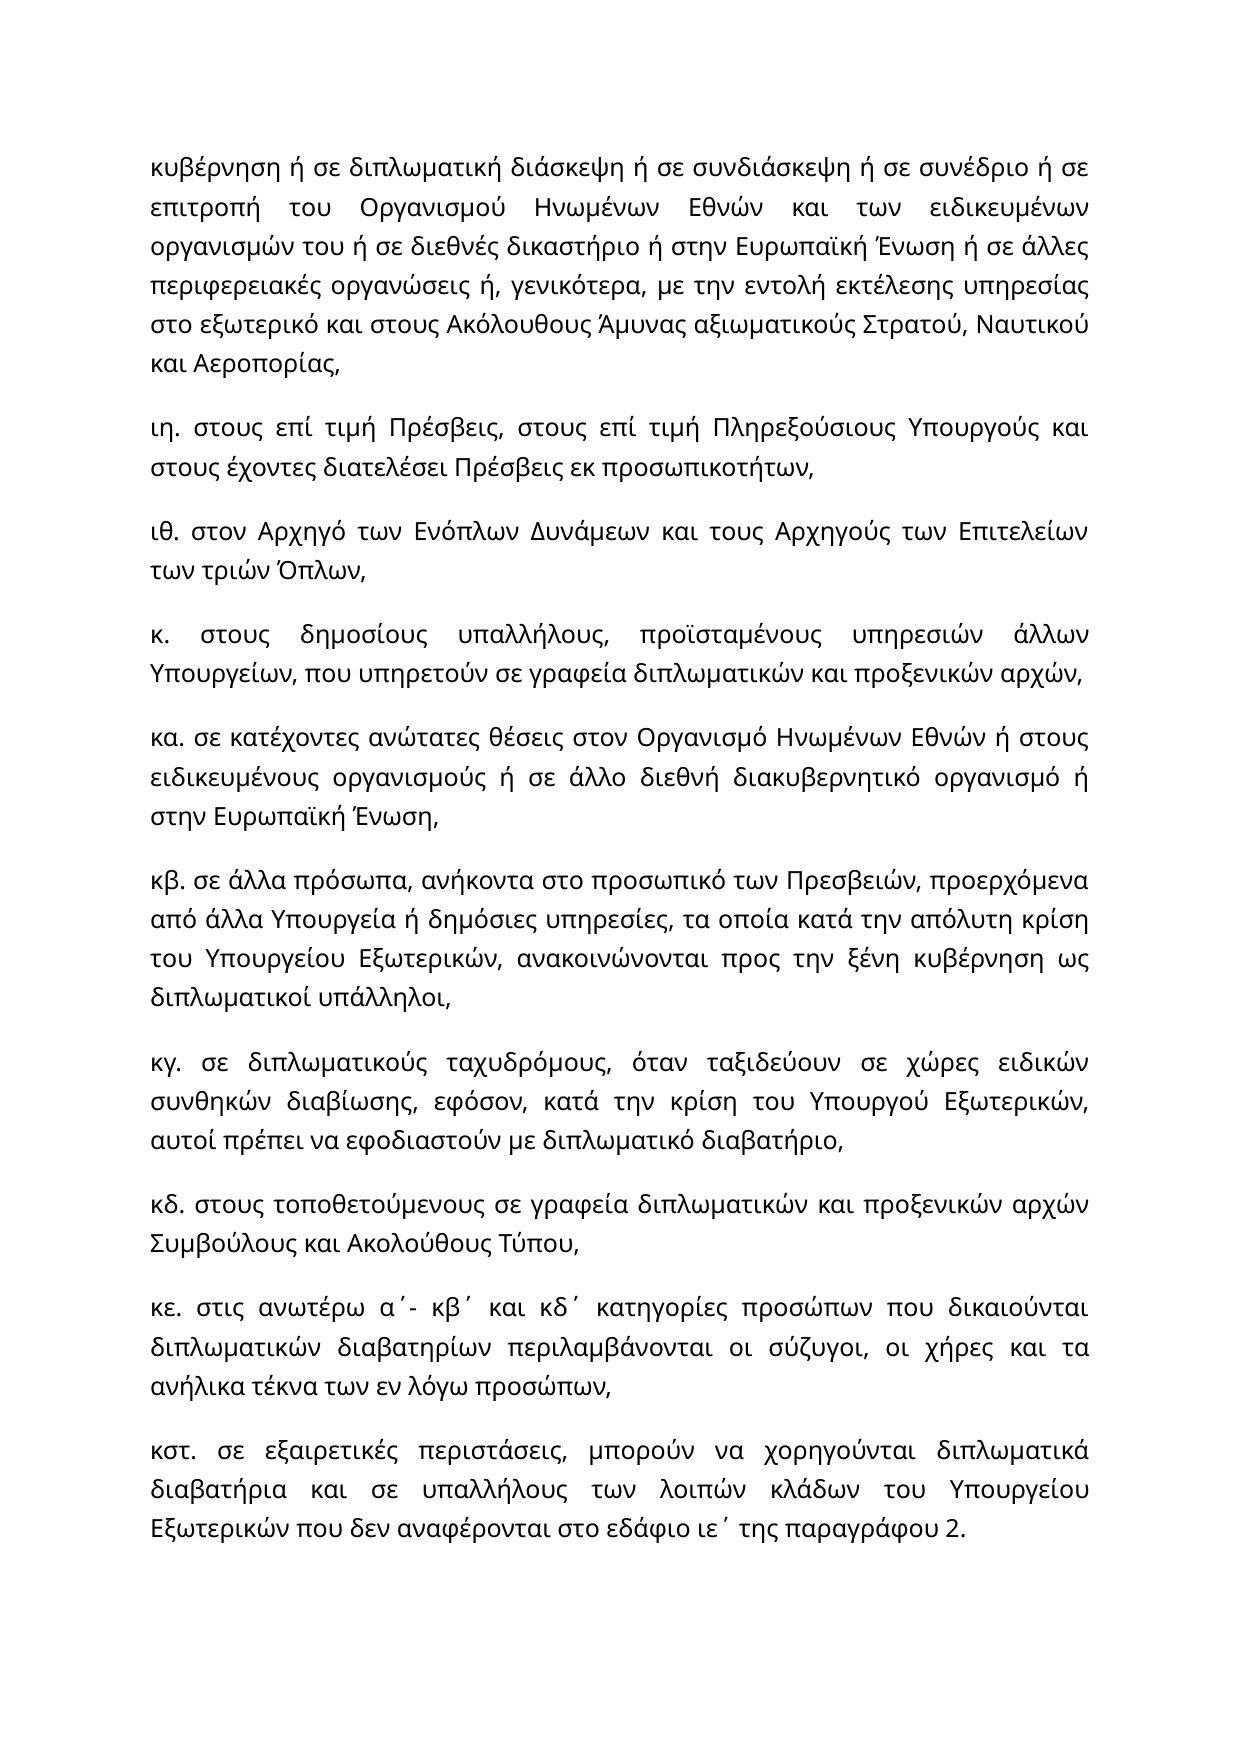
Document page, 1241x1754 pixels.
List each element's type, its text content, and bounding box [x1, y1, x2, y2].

text κα. σε κατέχοντες ανώτατες θέσεις στον Οργανισμό Ηνωμένων Εθνών ή στους ειδικευμένους οργανισμούς ή σε άλλο διεθνή διακυβερνητικό οργανισμό ή στην Ευρωπαϊκή Ένωση, [150, 720, 1090, 832]
text κγ. σε διπλωματικούς ταχυδρόμους, όταν ταξιδεύουν σε χώρες ειδικών συνθηκών διαβίωσης, εφόσον, κατά την κρίση του Υπουργού Εξωτερικών, αυτοί πρέπει να εφοδιαστούν με διπλωματικό διαβατήριο, [150, 1044, 1090, 1157]
text κβ. σε άλλα πρόσωπα, ανήκοντα στο προσωπικό των Πρεσβειών, προερχόμενα από άλλα Υπουργεία ή δημόσιες υπηρεσίες, τα οποία κατά την απόλυτη κρίση του Υπουργείου Εξωτερικών, ανακοινώνονται προς την ξένη κυβέρνηση ως διπλωματικοί υπάλληλοι, [150, 862, 1090, 1014]
text κδ. στους τοποθετούμενους σε γραφεία διπλωματικών και προξενικών αρχών Συμβούλους και Ακολούθους Τύπου, [150, 1187, 1090, 1260]
text κυβέρνηση ή σε διπλωματική διάσκεψη ή σε συνδιάσκεψη ή σε συνέδριο ή σε επιτροπή του Οργανισμού Ηνωμένων Εθνών και των ειδικευμένων οργανισμών του ή σε διεθνές δικαστήριο ή στην Ευρωπαϊκή Ένωση ή σε άλλες περιφερειακές οργανώσεις ή, γενικότερα, με την εντολή εκτέλεσης υπηρεσίας στο εξωτερικό και στους Ακόλουθους Άμυνας αξιωματικούς Στρατού, Ναυτικού και Αεροπορίας, [150, 150, 1090, 380]
text κ. στους δημοσίους υπαλλήλους, προϊσταμένους υπηρεσιών άλλων Υπουργείων, που υπηρετούν σε γραφεία διπλωματικών και προξενικών αρχών, [150, 617, 1090, 690]
text ιθ. στον Αρχηγό των Ενόπλων Δυνάμεων και τους Αρχηγούς των Επιτελείων των τριών Όπλων, [150, 513, 1090, 587]
text ιη. στους επί τιμή Πρέσβεις, στους επί τιμή Πληρεξούσιους Υπουργούς και στους έχοντες διατελέσει Πρέσβεις εκ προσωπικοτήτων, [150, 410, 1090, 483]
text κστ. σε εξαιρετικές περιστάσεις, μπορούν να χορηγούνται διπλωματικά διαβατήρια και σε υπαλλήλους των λοιπών κλάδων του Υπουργείου Εξωτερικών που δεν αναφέρονται στο εδάφιο ιε΄ της παραγράφου 2. [150, 1432, 1090, 1545]
text κε. στις ανωτέρω α΄- κβ΄ και κδ΄ κατηγορίες προσώπων που δικαιούνται διπλωματικών διαβατηρίων περιλαμβάνονται οι σύζυγοι, οι χήρες και τα ανήλικα τέκνα των εν λόγω προσώπων, [150, 1290, 1090, 1402]
